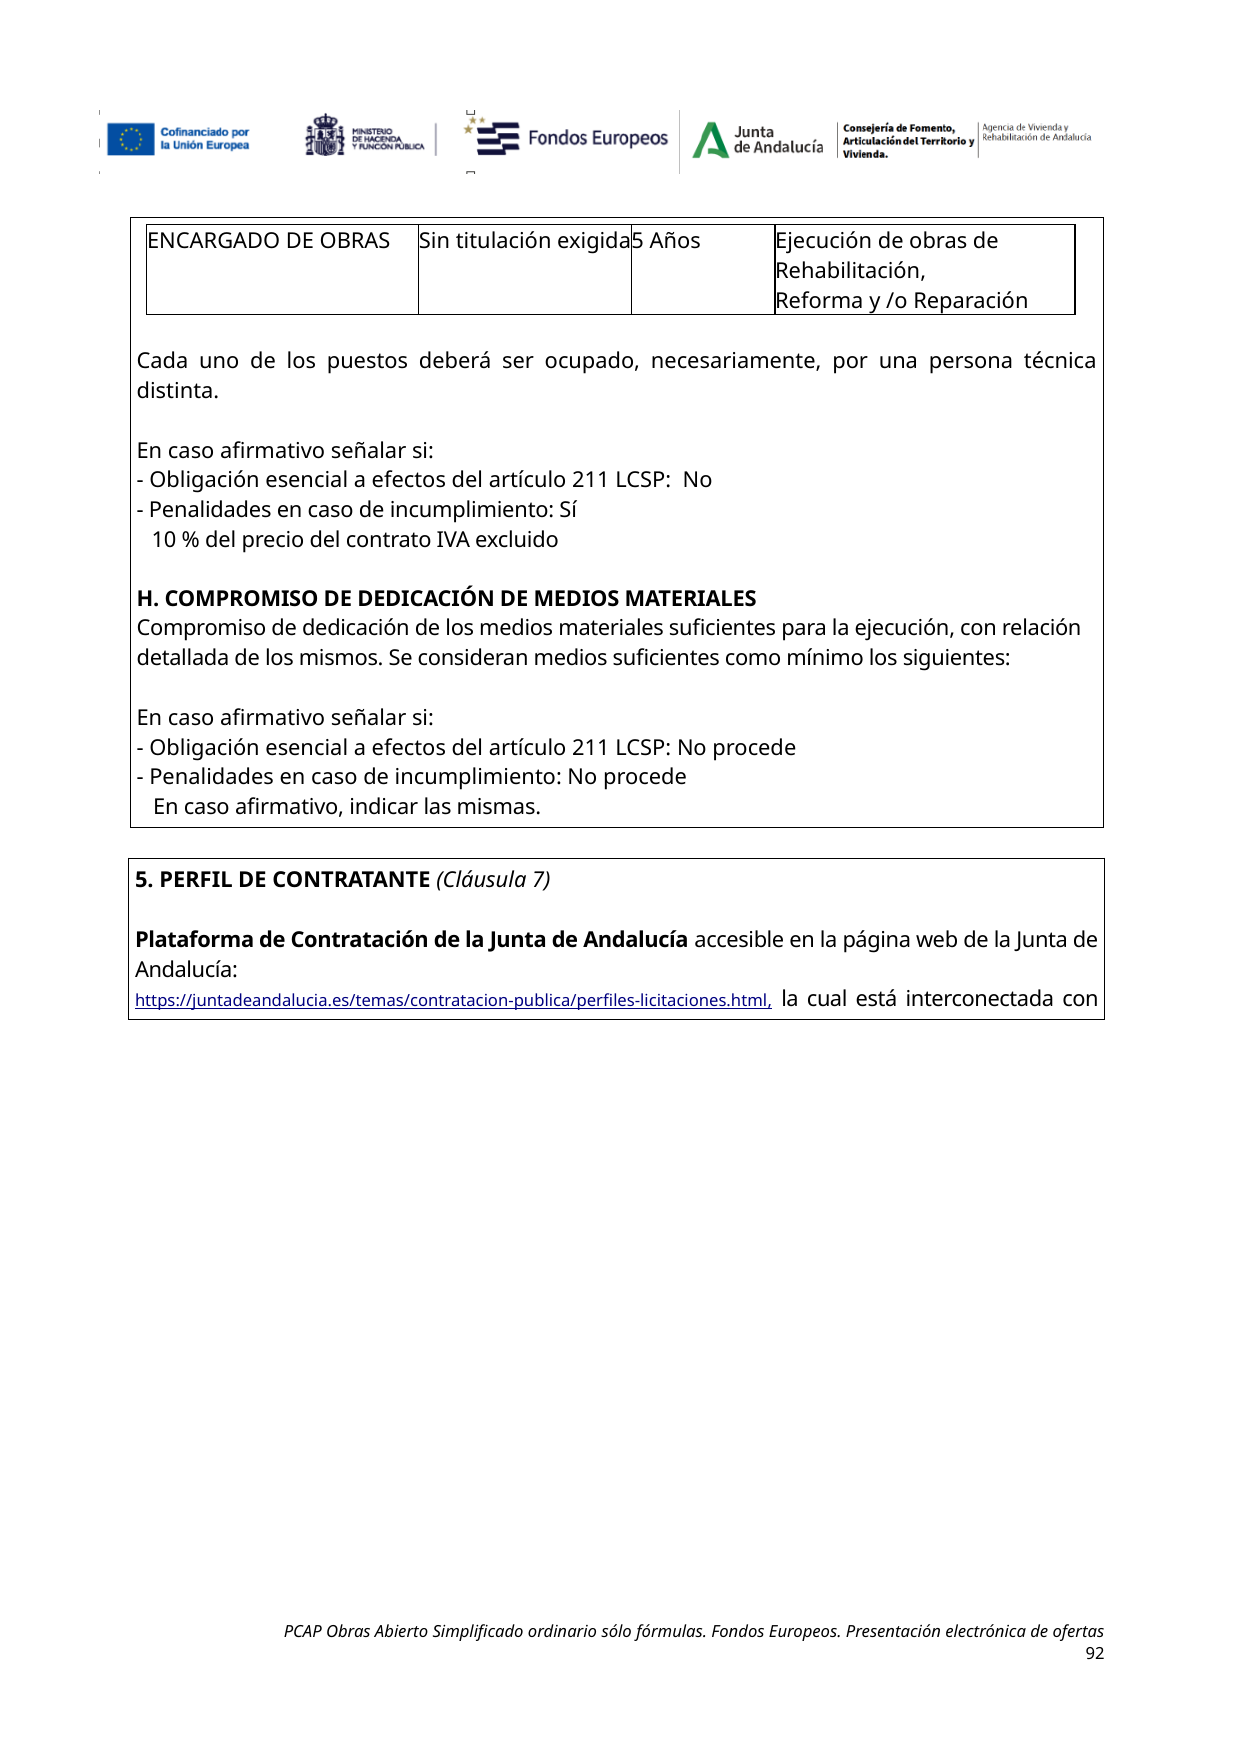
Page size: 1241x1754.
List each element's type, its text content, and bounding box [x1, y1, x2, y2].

table_cell Sin titulación exigida [419, 225, 631, 314]
table_header Cada uno de los puestos deberá ser ocupado, necesariamente, por una persona técnica distinta. En caso afirmativo señalar si: - Obligación esencial a efectos del artículo 211 LCSP: No - Penalidades en caso de incumplimiento: Sí 10 % del precio del contrato IVA excluido H. COMPROMISO DE DEDICACIÓN DE MEDIOS MATERIALES Compromiso de dedicación de los medios materiales suficientes para la ejecución, con relación detallada de los mismos. Se consideran medios suficientes como mínimo los siguientes: En caso afirmativo señalar si: - Obligación esencial a efectos del artículo 211 LCSP: No procede - Penalidades en caso de incumplimiento: No procede En caso afirmativo, indicar las mismas. [131, 218, 1103, 827]
table_cell ENCARGADO DE OBRAS [147, 225, 418, 314]
table_cell 5 Años [632, 225, 774, 314]
table_header 5. PERFIL DE CONTRATANTE (Cláusula 7) Plataforma de Contratación de la Junta de Andalucía accesible en la página web de la Junta de Andalucía: https://juntadeandalucia.es/temas/contratacion-publica/perfiles-licitaciones.html, la cual está interconectada con [129, 859, 1104, 1019]
table_cell Ejecución de obras de Rehabilitación, Reforma y /o Reparación [776, 225, 1074, 314]
picture [99, 107, 1104, 174]
